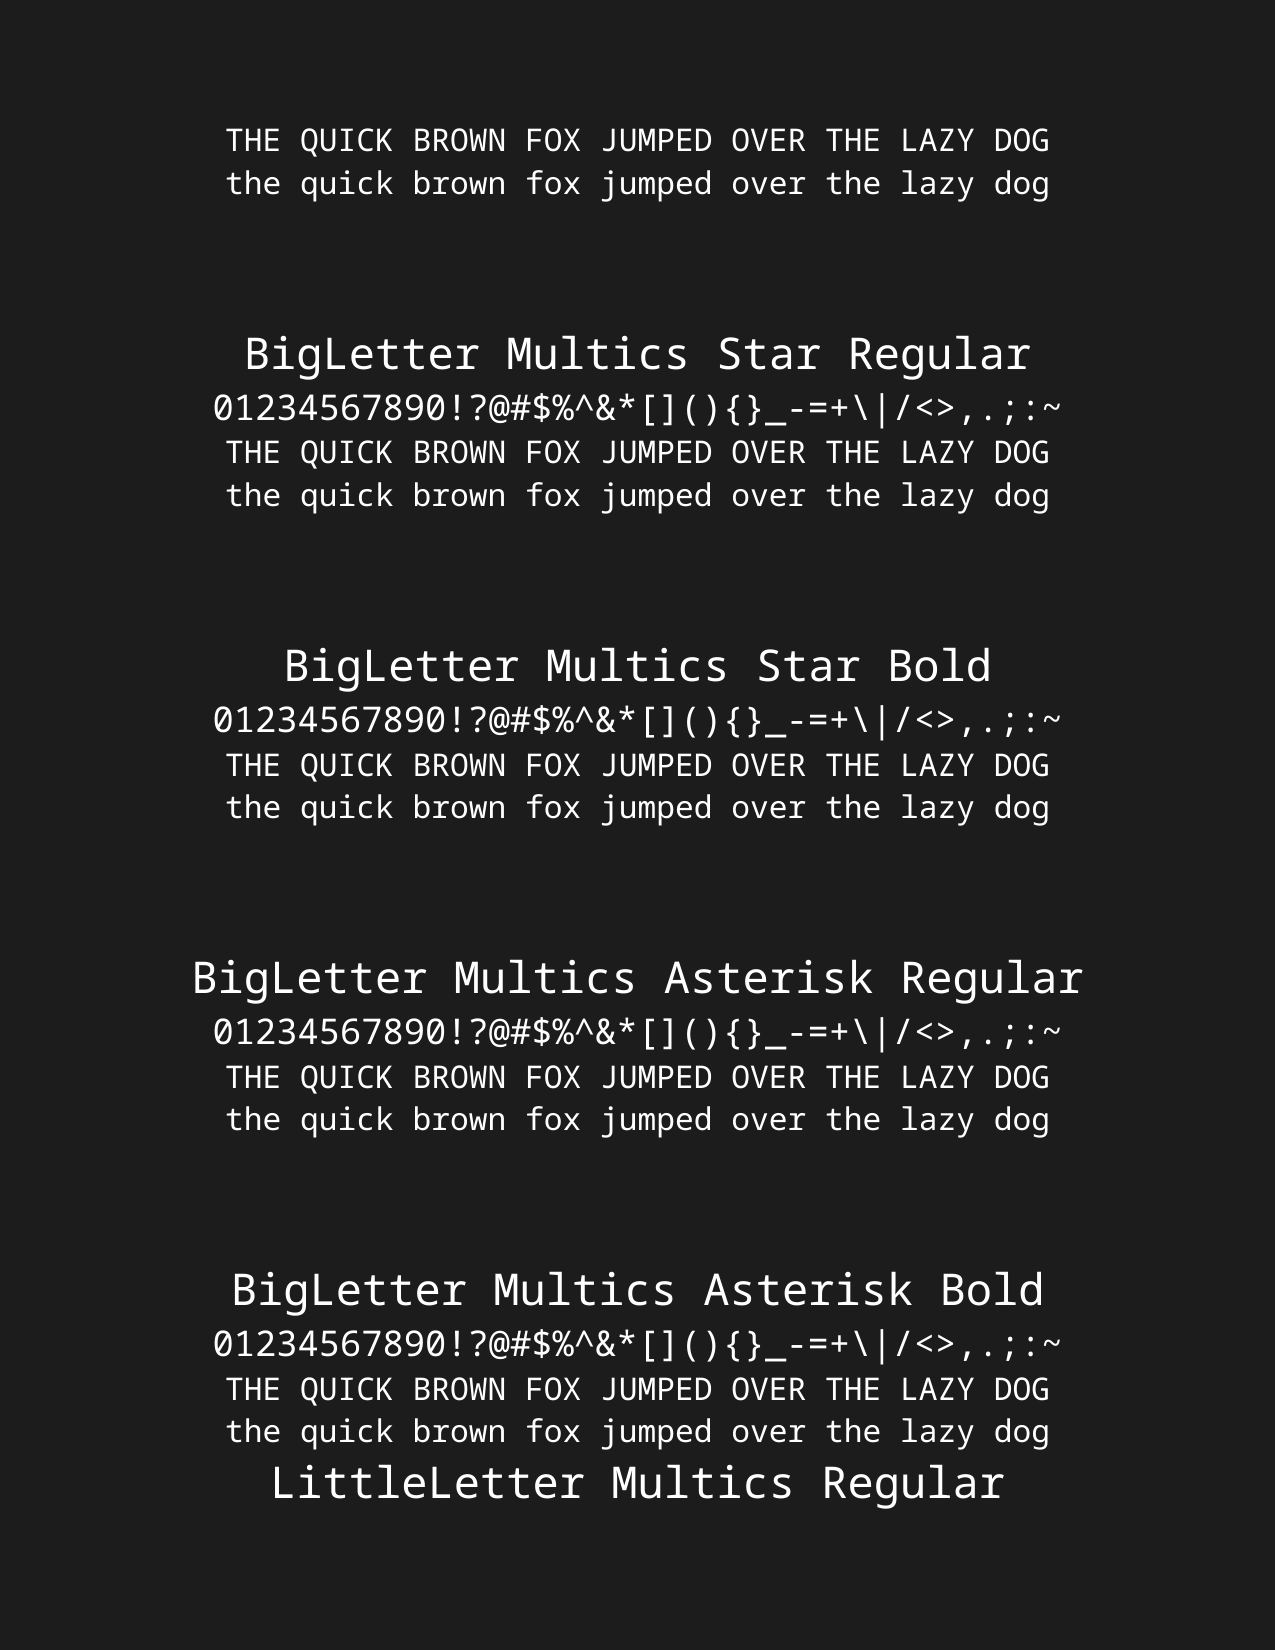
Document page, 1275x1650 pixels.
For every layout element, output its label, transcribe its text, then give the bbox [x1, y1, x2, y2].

text LittleLetter Multics Regular [118, 1452, 1157, 1512]
text 01234567890!?@#$%^&*[](){}_-=+\|/<>,.;:~ [118, 382, 1157, 430]
text THE QUICK BROWN FOX JUMPED OVER THE LAZY DOG [118, 1367, 1157, 1409]
text BigLetter Multics Asterisk Bold [118, 1259, 1157, 1319]
text the quick brown fox jumped over the lazy dog [118, 161, 1157, 203]
text the quick brown fox jumped over the lazy dog [118, 473, 1157, 516]
text THE QUICK BROWN FOX JUMPED OVER THE LAZY DOG [118, 118, 1157, 161]
text THE QUICK BROWN FOX JUMPED OVER THE LAZY DOG [118, 1055, 1157, 1097]
text THE QUICK BROWN FOX JUMPED OVER THE LAZY DOG [118, 430, 1157, 473]
text the quick brown fox jumped over the lazy dog [118, 785, 1157, 828]
text BigLetter Multics Asterisk Regular [118, 947, 1157, 1006]
text 01234567890!?@#$%^&*[](){}_-=+\|/<>,.;:~ [118, 1006, 1157, 1055]
text the quick brown fox jumped over the lazy dog [118, 1409, 1157, 1452]
text BigLetter Multics Star Bold [118, 635, 1157, 694]
text THE QUICK BROWN FOX JUMPED OVER THE LAZY DOG [118, 742, 1157, 785]
text 01234567890!?@#$%^&*[](){}_-=+\|/<>,.;:~ [118, 694, 1157, 742]
text the quick brown fox jumped over the lazy dog [118, 1097, 1157, 1140]
text 01234567890!?@#$%^&*[](){}_-=+\|/<>,.;:~ [118, 1319, 1157, 1367]
text BigLetter Multics Star Regular [118, 322, 1157, 382]
